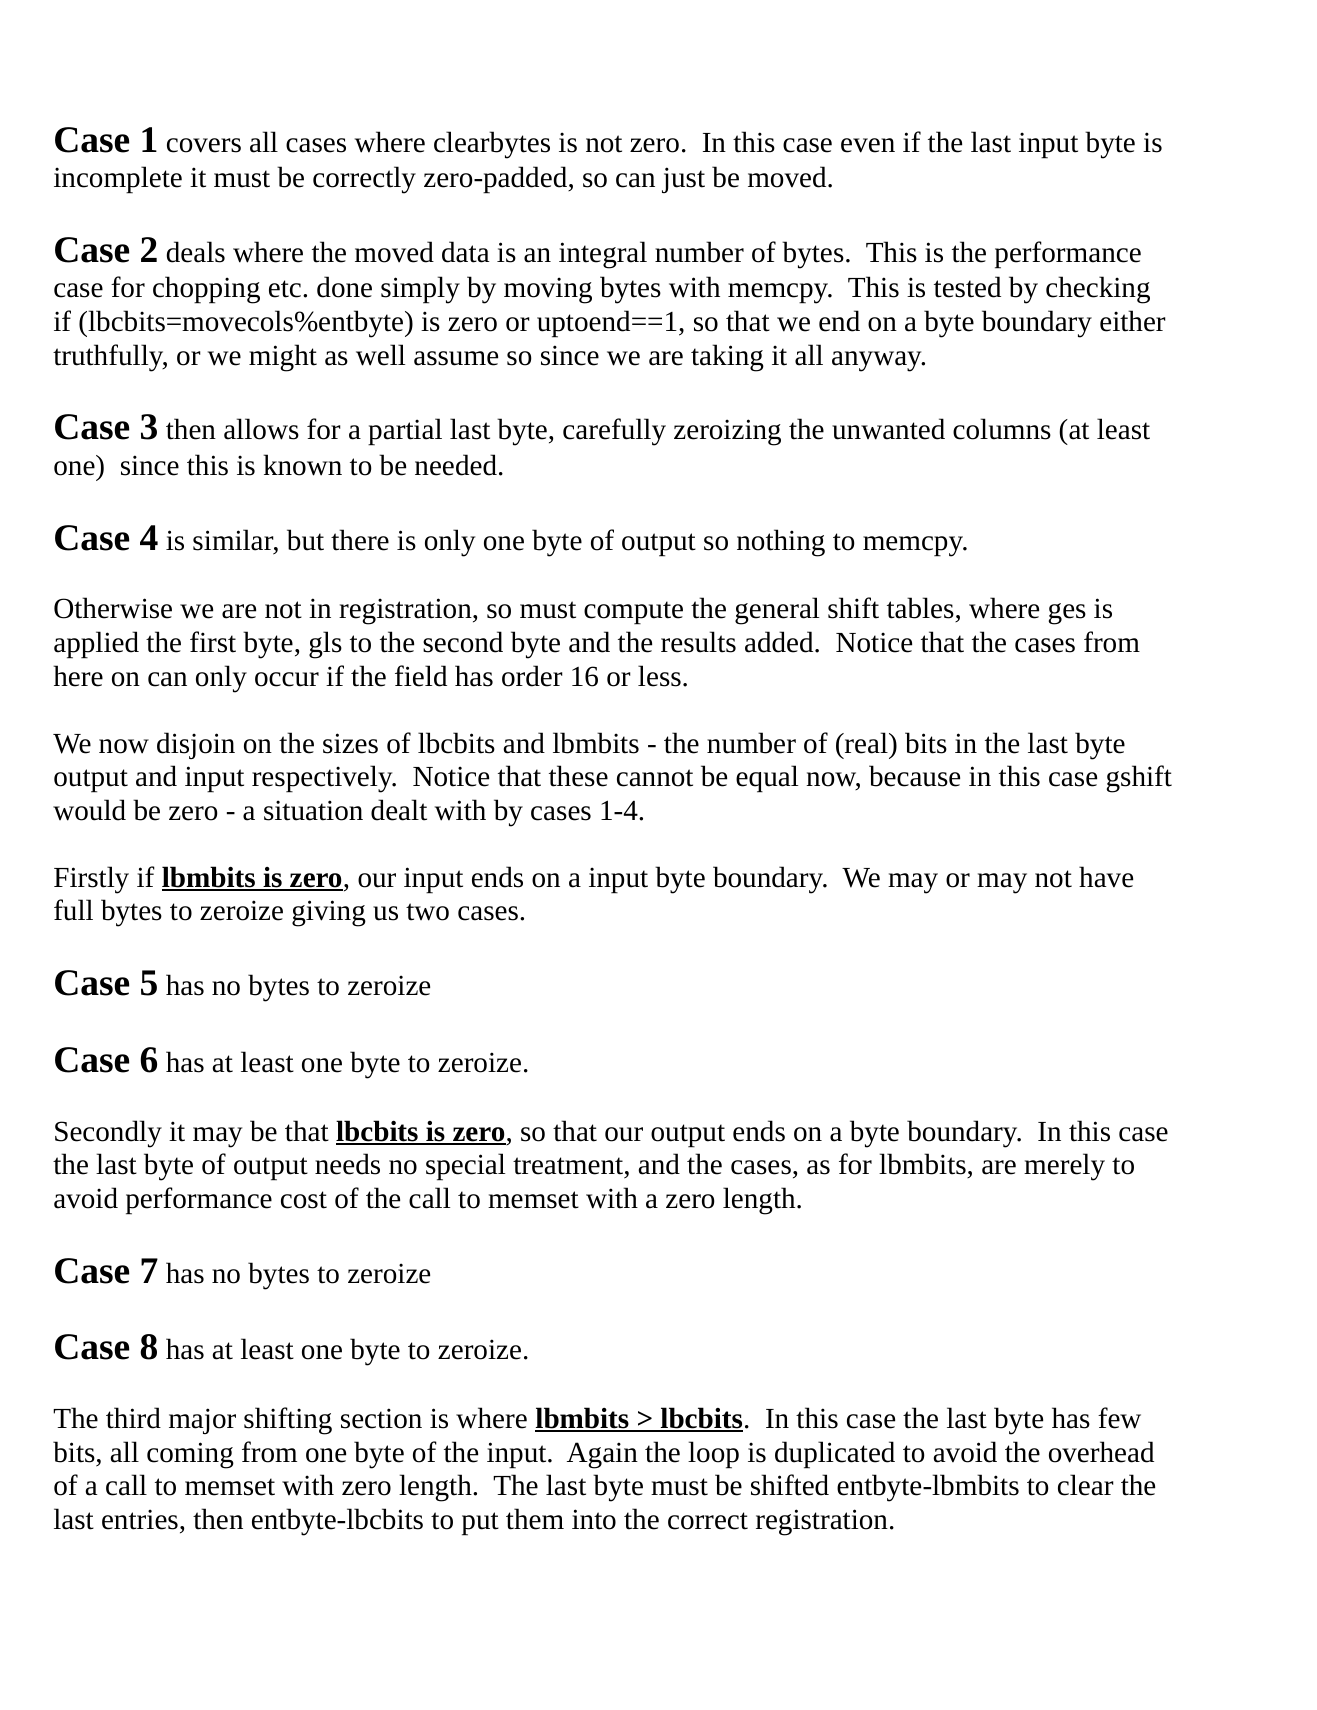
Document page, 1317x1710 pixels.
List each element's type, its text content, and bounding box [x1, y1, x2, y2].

text Case 1 covers all cases where clearbytes is not zero. In this case even if the last input byte is incomplete it must be correctly zero-padded, so can just be moved. [53, 117, 1174, 194]
text Secondly it may be that lbcbits is zero, so that our output ends on a byte boundary. In this case the last byte of output needs no special treatment, and the cases, as for lbmbits, are merely to avoid performance cost of the call to memset with a zero length. [53, 1114, 1174, 1214]
text Case 7 has no bytes to zeroize [53, 1248, 1174, 1291]
text Case 5 has no bytes to zeroize [53, 961, 1174, 1004]
text Case 2 deals where the moved data is an integral number of bytes. This is the performance case for chopping etc. done simply by moving bytes with memcpy. This is tested by checking if (lbcbits=movecols%entbyte) is zero or uptoend==1, so that we end on a byte boundary either truthfully, or we might as well assume so since we are taking it all anyway. [53, 227, 1174, 371]
text Otherwise we are not in registration, so must compute the general shift tables, where ges is applied the first byte, gls to the second byte and the results added. Notice that the cases from here on can only occur if the field has order 16 or less. [53, 592, 1174, 692]
text Case 6 has at least one byte to zeroize. [53, 1037, 1174, 1080]
text We now disjoin on the sizes of lbcbits and lbmbits - the number of (real) bits in the last byte output and input respectively. Notice that these cannot be equal now, because in this case gshift would be zero - a situation dealt with by cases 1-4. [53, 726, 1174, 826]
text Case 8 has at least one byte to zeroize. [53, 1325, 1174, 1368]
text The third major shifting section is where lbmbits > lbcbits. In this case the last byte has few bits, all coming from one byte of the input. Again the loop is duplicated to avoid the overhead of a call to memset with zero length. The last byte must be shifted entbyte-lbmbits to clear the last entries, then entbyte-lbcbits to put them into the correct registration. [53, 1401, 1174, 1536]
text Case 3 then allows for a partial last byte, carefully zeroizing the unwanted columns (at least one) since this is known to be needed. [53, 405, 1174, 481]
text Firstly if lbmbits is zero, our input ends on a input byte boundary. We may or may not have full bytes to zeroize giving us two cases. [53, 860, 1174, 927]
text Case 4 is similar, but there is only one byte of output so nothing to memcpy. [53, 515, 1174, 558]
